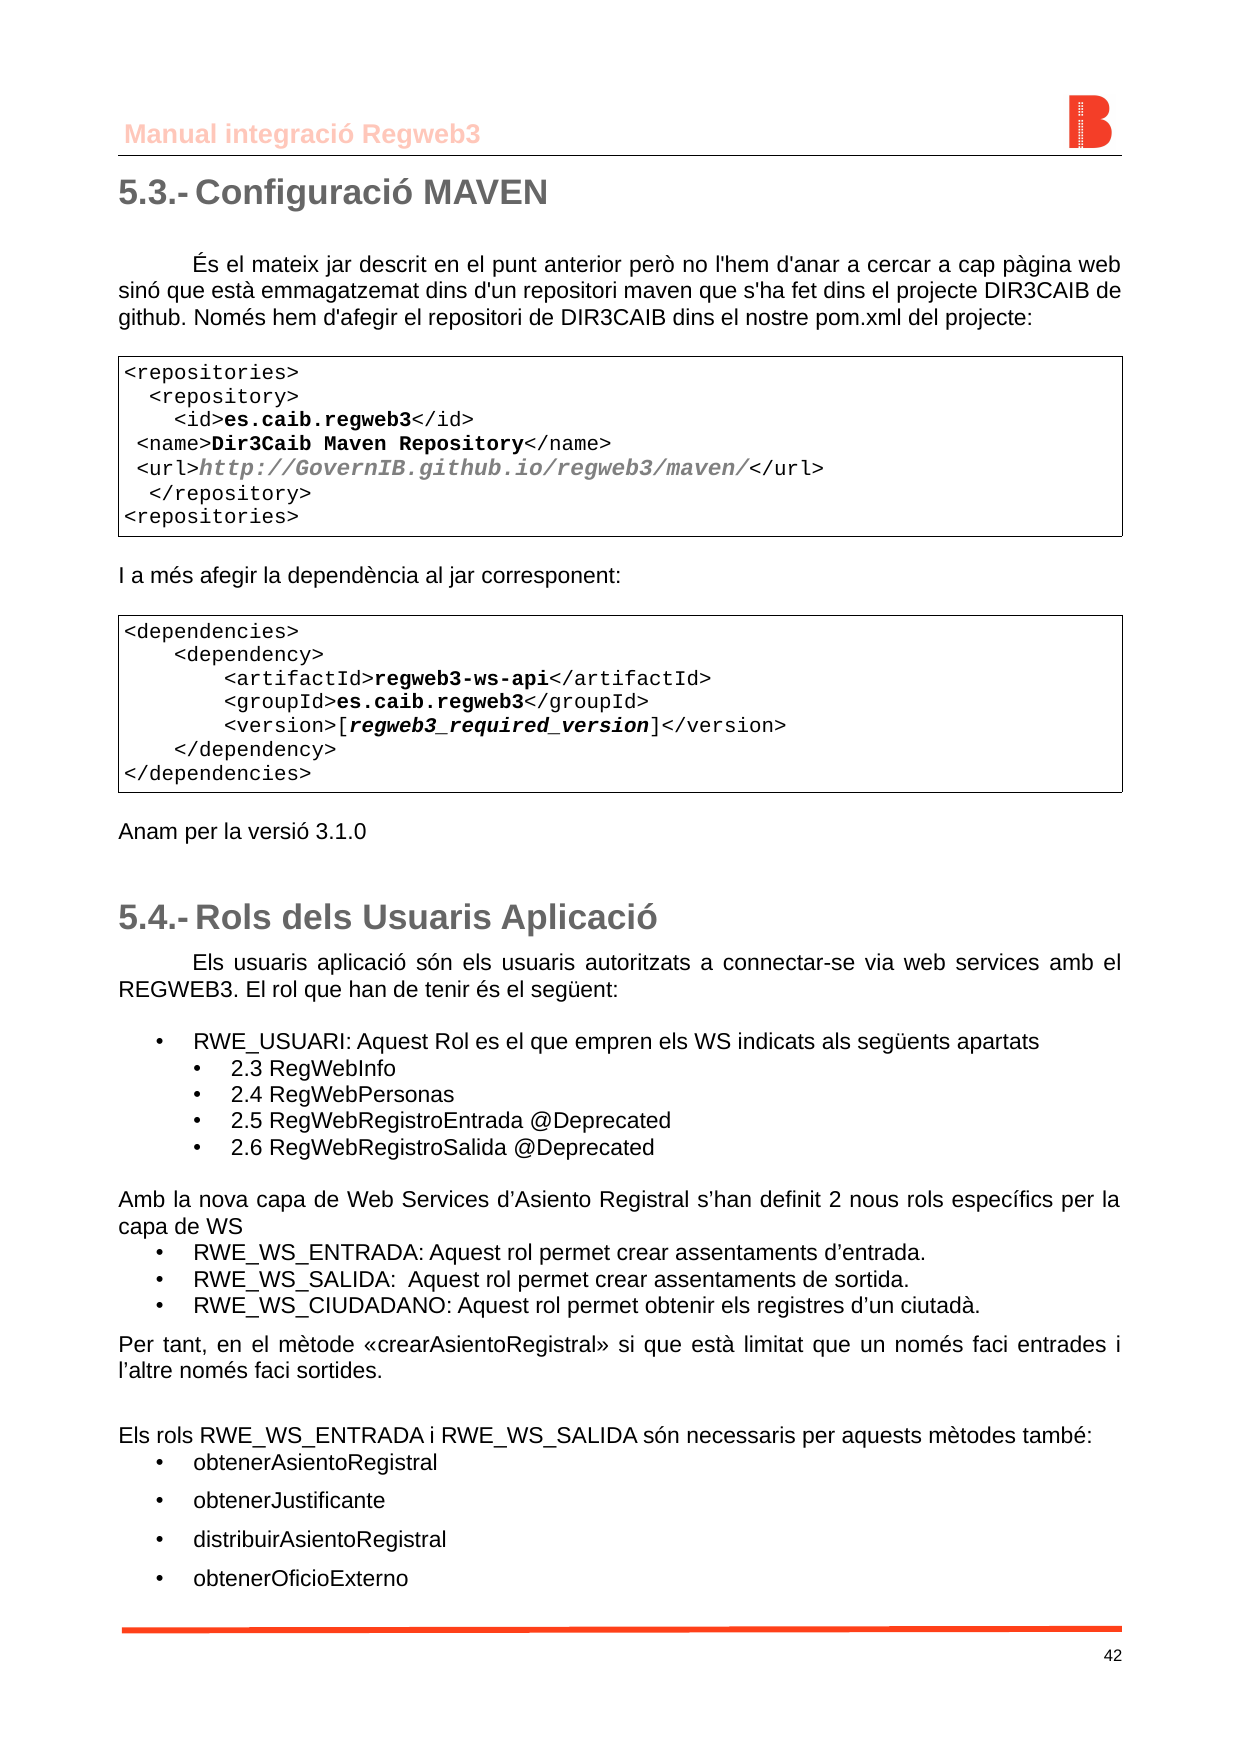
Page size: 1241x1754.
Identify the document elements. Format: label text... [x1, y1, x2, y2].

list RWE_WS_CIUDADANO: Aquest rol permet obtenir els registres d’un ciutadà. [156, 1292, 1122, 1318]
text És el mateix jar descrit en el punt anterior però no l'hem d'anar a cercar a cap pàgina web sinó que està emmagatzemat dins d'un repositori maven que s'ha fet dins el projecte DIR3CAIB de github. Només hem d'afegir el repositori de DIR3CAIB dins el nostre pom.xml del projecte: [118, 251, 1122, 330]
list obtenerJustificante [156, 1487, 1122, 1514]
table_header <dependencies> <dependency> <artifactId>regweb3-ws-api</artifactId> <groupId>es.caib.regweb3</groupId> <version>[regweb3_required_version]</version> </dependency> </dependencies> [119, 616, 1122, 792]
list 2.6 RegWebRegistroSalida @Deprecated [193, 1134, 1122, 1160]
list RWE_WS_ENTRADA: Aquest rol permet crear assentaments d’entrada. [156, 1239, 1122, 1266]
list 2.4 RegWebPersonas [193, 1081, 1122, 1107]
list 2.3 RegWebInfo [193, 1055, 1122, 1081]
text I a més afegir la dependència al jar corresponent: [118, 562, 1122, 588]
list RWE_WS_SALIDA: Aquest rol permet crear assentaments de sortida. [156, 1266, 1122, 1292]
list 2.5 RegWebRegistroEntrada @Deprecated [193, 1107, 1122, 1134]
text Els rols RWE_WS_ENTRADA i RWE_WS_SALIDA són necessaris per aquests mètodes també: [118, 1422, 1122, 1449]
text Per tant, en el mètode «crearAsientoRegistral» si que està limitat que un només faci entrades i l’altre només faci sortides. [118, 1331, 1122, 1383]
text Anam per la versió 3.1.0 [118, 818, 1122, 845]
table_header <repositories> <repository> <id>es.caib.regweb3</id> <name>Dir3Caib Maven Repository</name> <url>http://GovernIB.github.io/regweb3/maven/</url> </repository> <repositories> [119, 357, 1122, 536]
subtitle Configuració MAVEN [118, 171, 1122, 212]
subtitle Rols dels Usuaris Aplicació [118, 896, 1122, 937]
text Els usuaris aplicació són els usuaris autoritzats a connectar-se via web services amb el REGWEB3. El rol que han de tenir és el següent: [118, 949, 1122, 1002]
list RWE_USUARI: Aquest Rol es el que empren els WS indicats als següents apartats [156, 1028, 1122, 1055]
list distribuirAsientoRegistral [156, 1526, 1122, 1553]
list obtenerAsientoRegistral [156, 1449, 1122, 1475]
list obtenerOficioExterno [156, 1565, 1122, 1592]
text Amb la nova capa de Web Services d’Asiento Registral s’han definit 2 nous rols específics per la capa de WS [118, 1186, 1122, 1239]
picture [1063, 94, 1117, 150]
